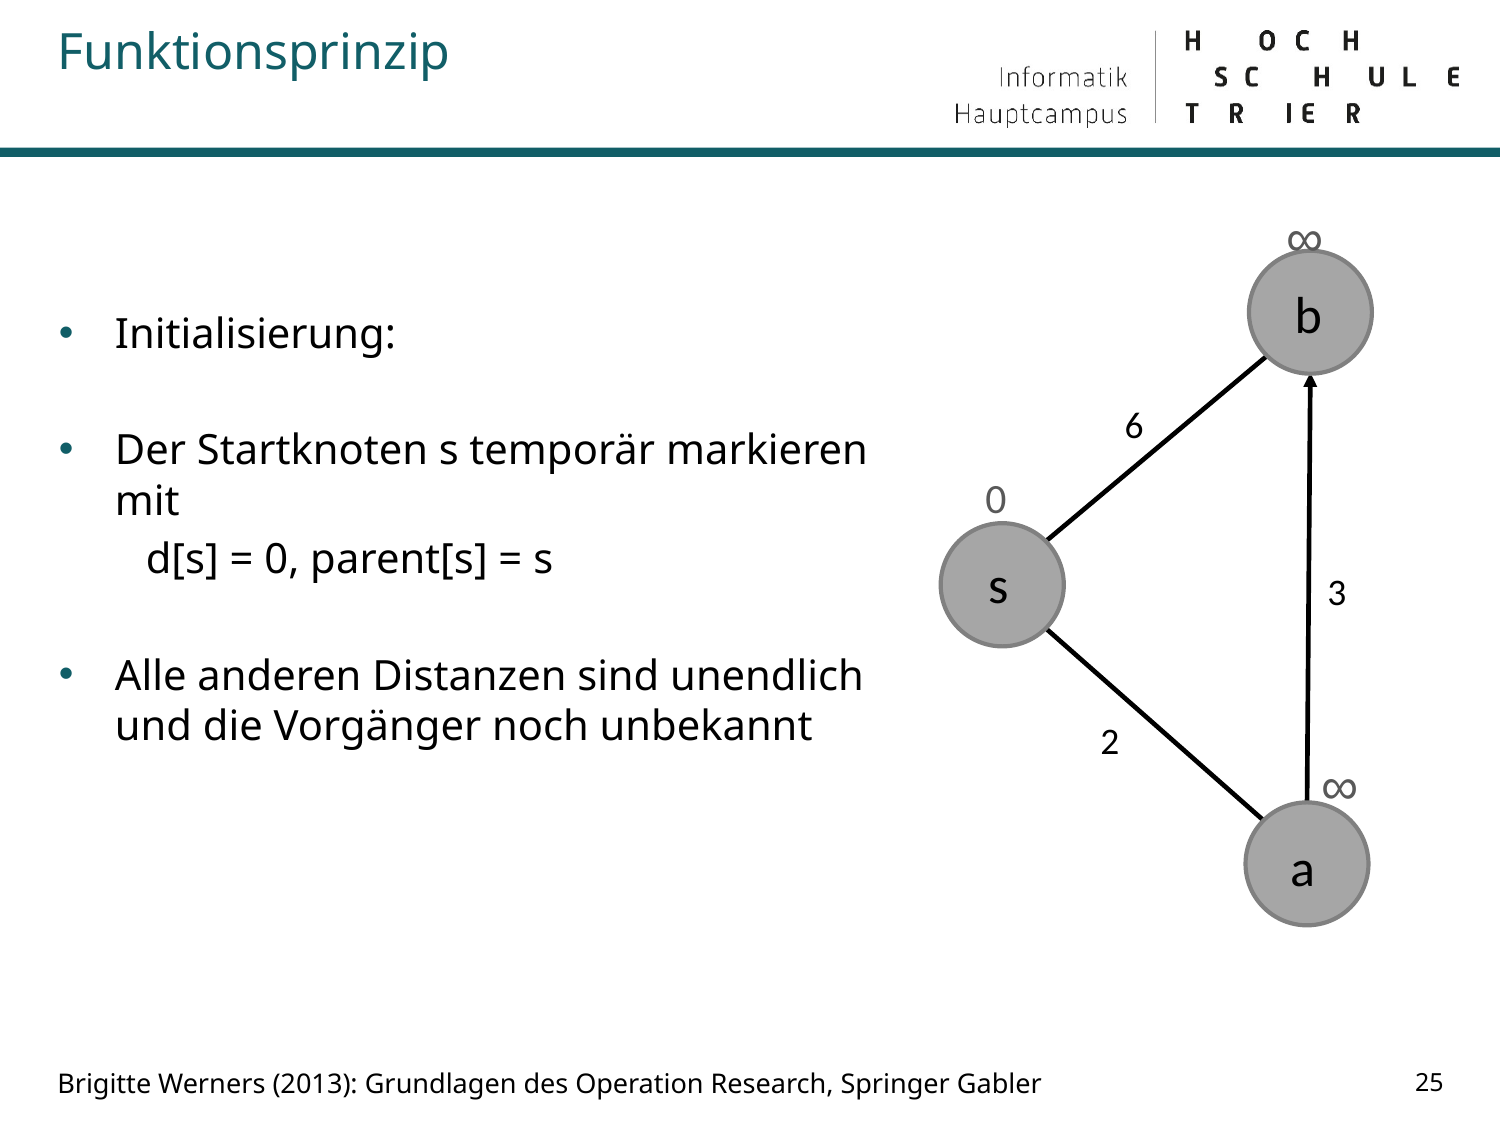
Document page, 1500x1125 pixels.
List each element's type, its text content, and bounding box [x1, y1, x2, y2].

text_box 3 [1312, 557, 1396, 630]
text_box [940, 532, 1049, 647]
text_box [1245, 802, 1352, 926]
list Initialisierung: Der Startknoten s temporär markieren mit d[s] = 0, parent[s] = s Alle anderen Distanzen sind unendlich und die Vorgänger noch unbekannt [44, 299, 919, 871]
slide_number [1222, 1058, 1459, 1106]
picture [956, 30, 1459, 128]
text_box 2 [1085, 706, 1169, 780]
text_box s [973, 540, 1062, 625]
text_box ∞ [1271, 193, 1354, 266]
text_box [1364, 840, 1369, 887]
text_box 6 [1109, 390, 1193, 464]
text_box [1248, 265, 1355, 374]
footer Brigitte Werners (2013): Grundlagen des Operation Research, Springer Gabler [42, 1058, 1222, 1106]
text_box b [1279, 269, 1369, 355]
text_box 0 [970, 460, 1054, 534]
text_box ∞ [1306, 741, 1390, 815]
text_box a [1275, 822, 1364, 907]
title Funktionsprinzip [42, 12, 941, 131]
